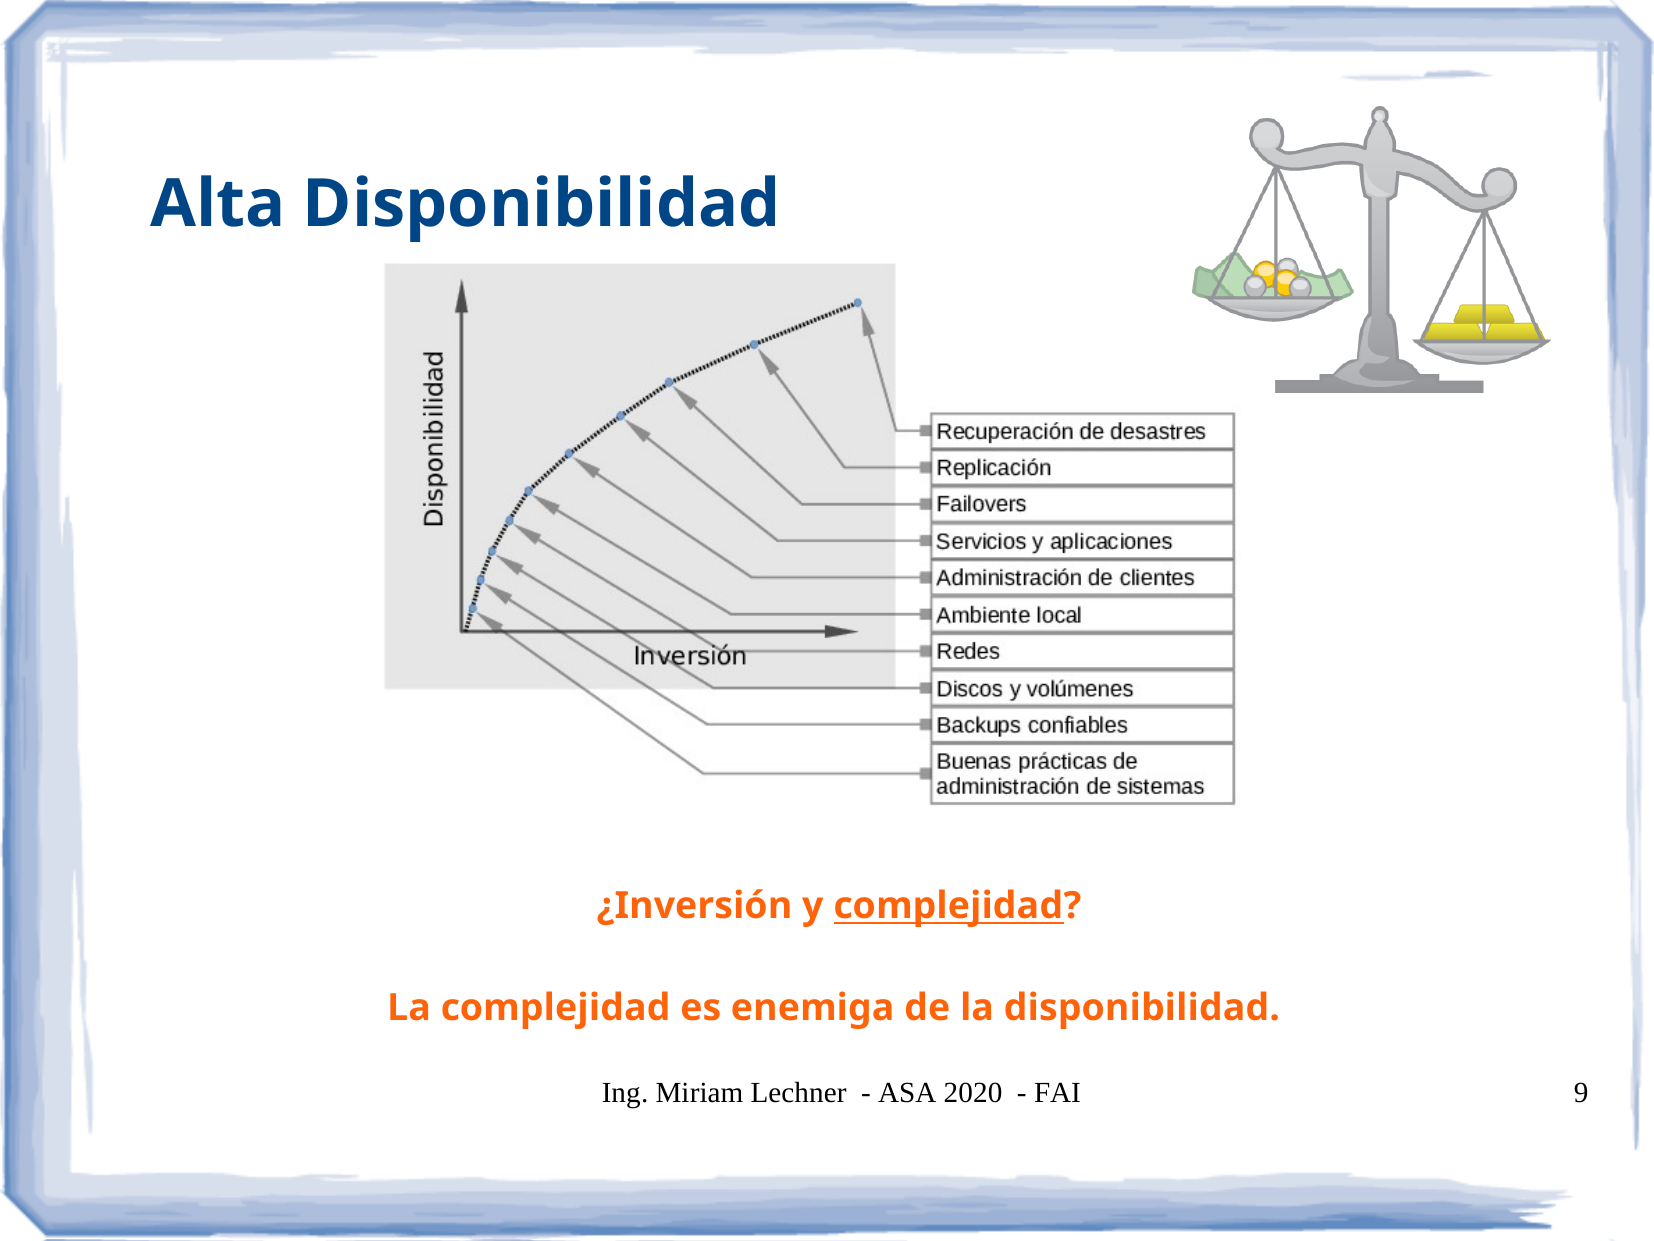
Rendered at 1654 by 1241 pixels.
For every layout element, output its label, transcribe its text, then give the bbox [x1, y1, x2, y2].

text_box ¿Inversión y complejidad? La complejidad es enemiga de la disponibilidad. [372, 871, 1282, 999]
picture [0, 0, 1654, 1241]
text_box Alta Disponibilidad [135, 147, 773, 250]
